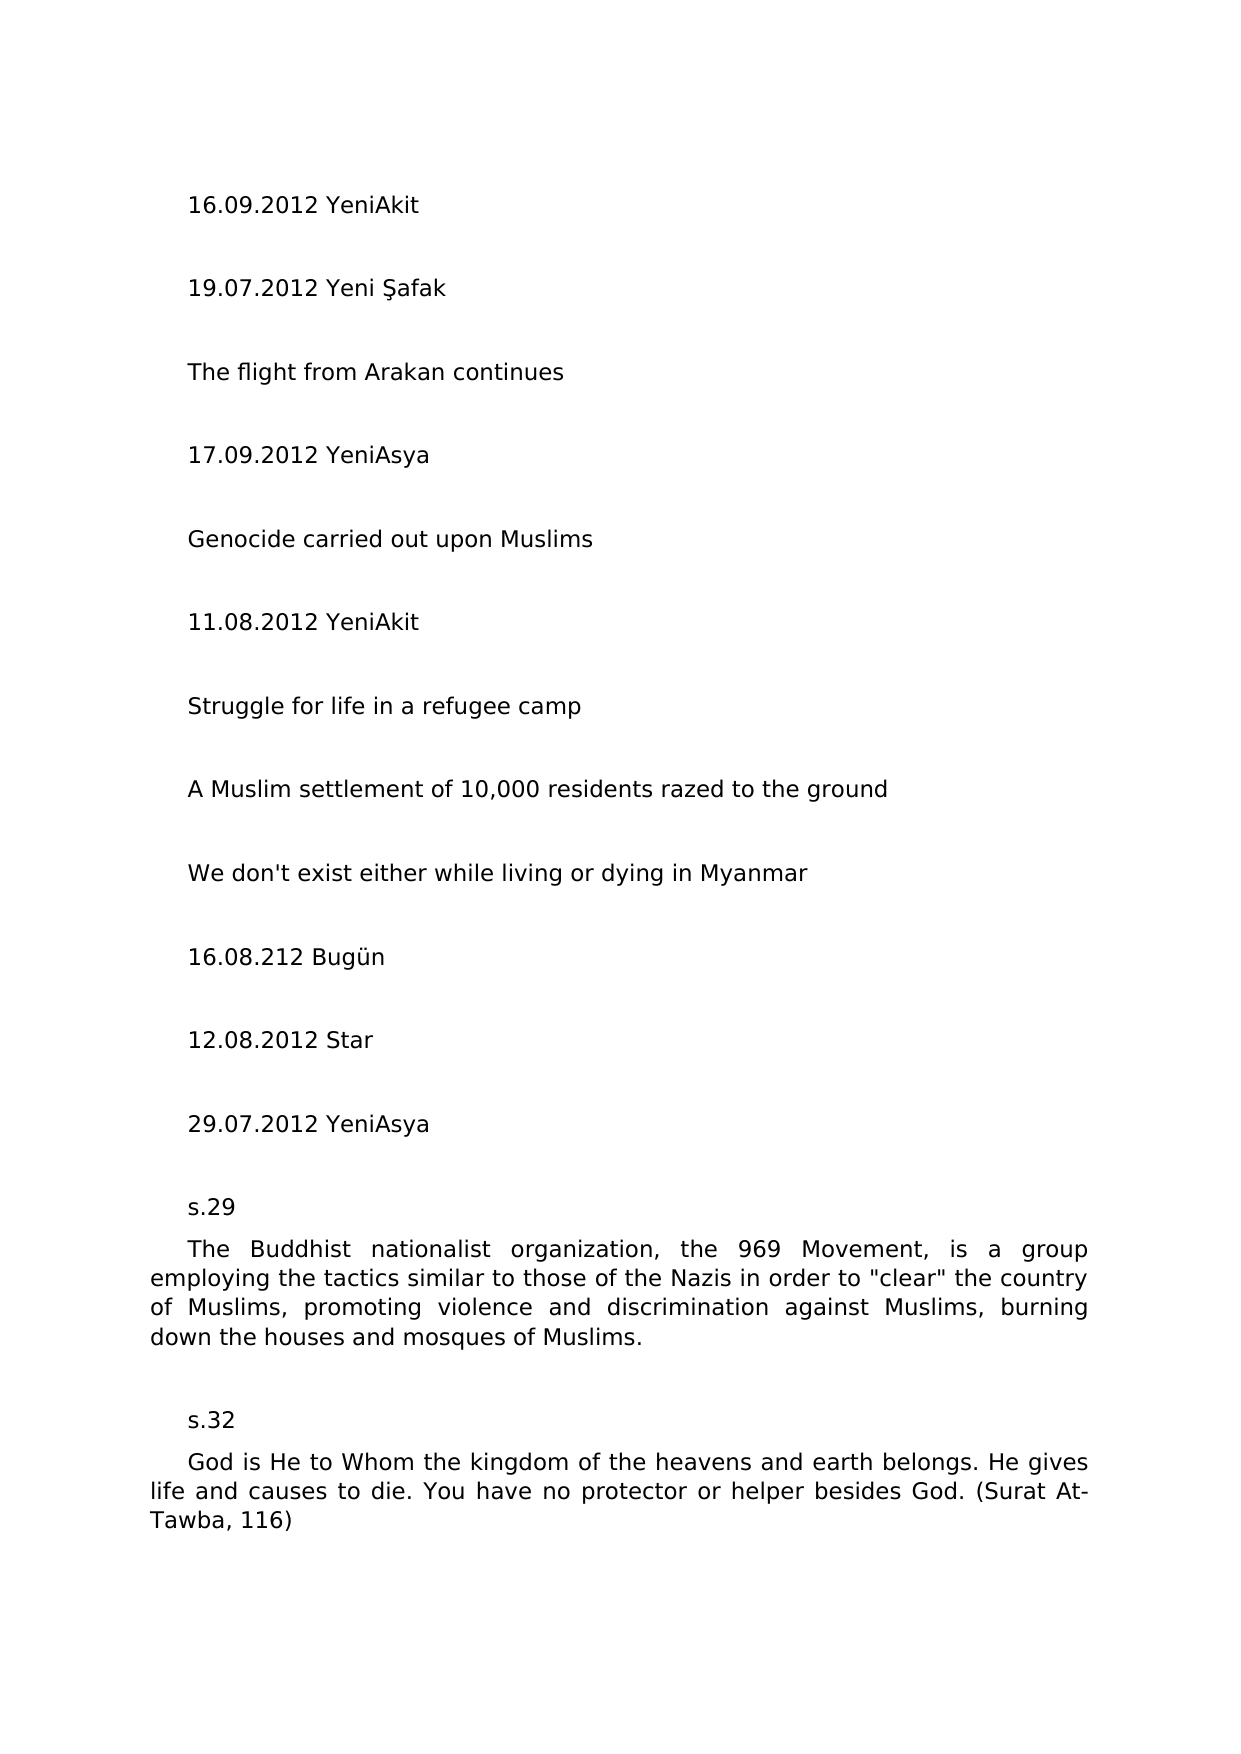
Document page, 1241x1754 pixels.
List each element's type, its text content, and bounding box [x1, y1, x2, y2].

text We don't exist either while living or dying in Myanmar [150, 860, 1090, 887]
text 12.08.2012 Star [150, 1027, 1090, 1054]
text 29.07.2012 YeniAsya [150, 1111, 1090, 1137]
text 19.07.2012 Yeni Şafak [150, 275, 1090, 302]
text God is He to Whom the kingdom of the heavens and earth belongs. He gives life and causes to die. You have no protector or helper besides God. (Surat At-Tawba, 116) [150, 1449, 1090, 1534]
text 16.08.212 Bugün [150, 944, 1090, 970]
text Struggle for life in a refugee camp [150, 693, 1090, 720]
text 16.09.2012 YeniAkit [150, 192, 1090, 218]
text 17.09.2012 YeniAsya [150, 442, 1090, 469]
text 11.08.2012 YeniAkit [150, 609, 1090, 636]
text s.29 [150, 1194, 1090, 1221]
text The Buddhist nationalist organization, the 969 Movement, is a group employing the tactics similar to those of the Nazis in order to "clear" the country of Muslims, promoting violence and discrimination against Muslims, burning down the houses and mosques of Muslims. [150, 1236, 1090, 1351]
text The flight from Arakan continues [150, 359, 1090, 386]
text Genocide carried out upon Muslims [150, 526, 1090, 553]
text A Muslim settlement of 10,000 residents razed to the ground [150, 777, 1090, 803]
text s.32 [150, 1407, 1090, 1434]
